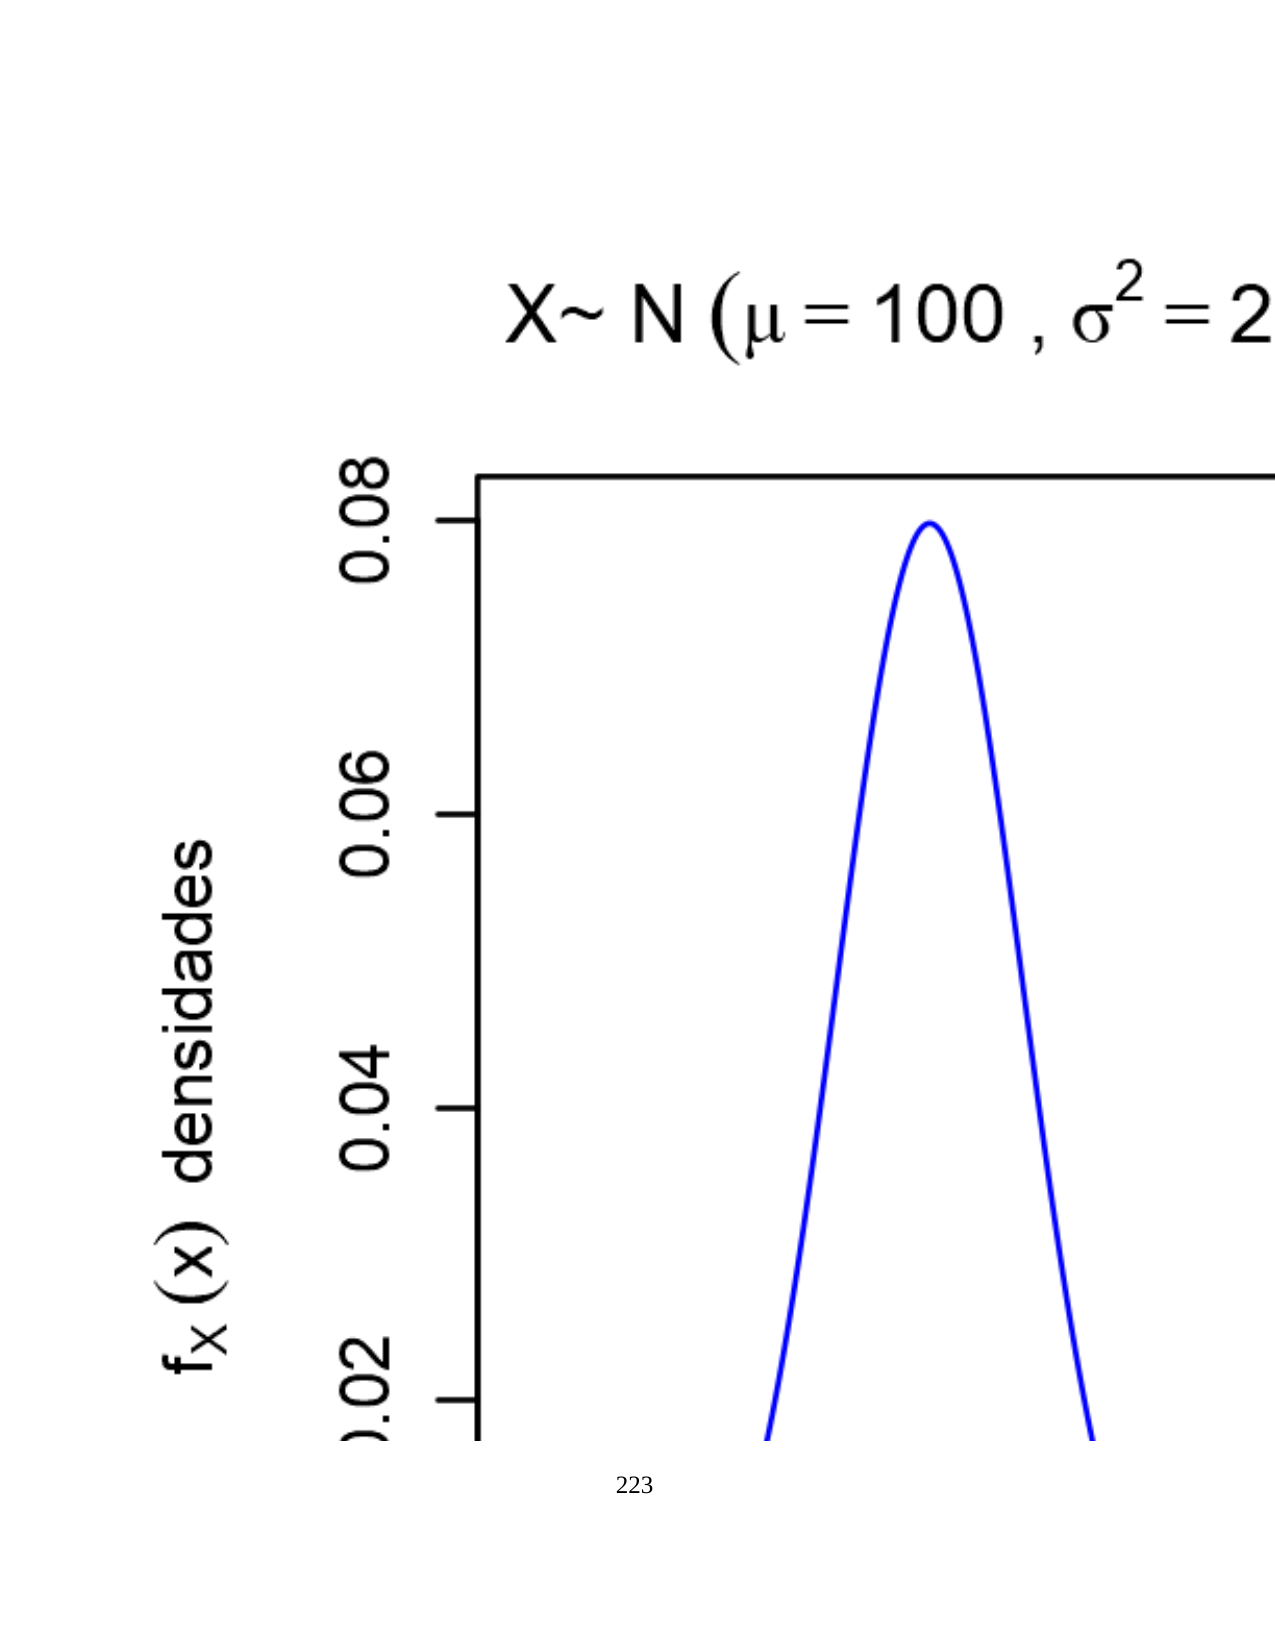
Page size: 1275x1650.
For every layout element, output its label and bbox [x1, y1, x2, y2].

picture [150, 150, 1275, 1441]
